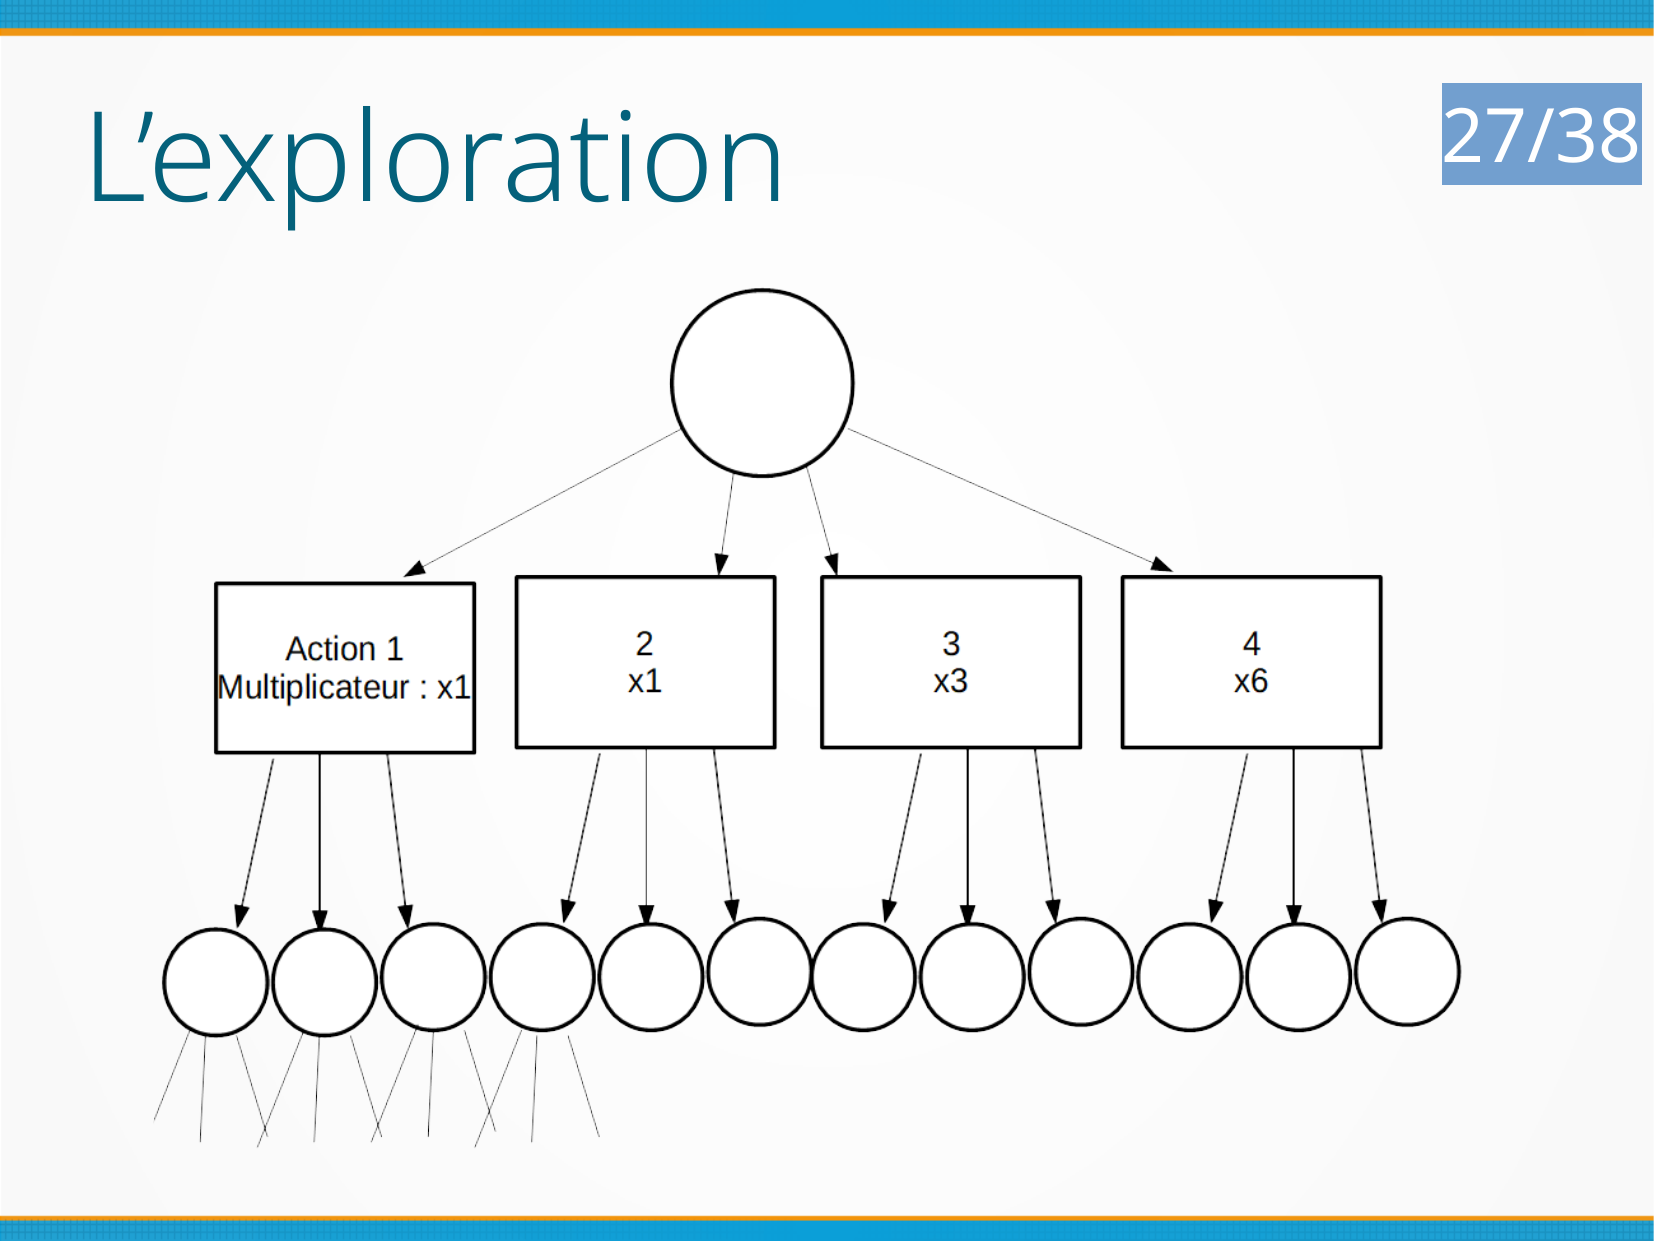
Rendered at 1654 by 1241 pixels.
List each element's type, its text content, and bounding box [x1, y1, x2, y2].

title L’exploration [82, 49, 1571, 257]
picture [0, 0, 1654, 1241]
